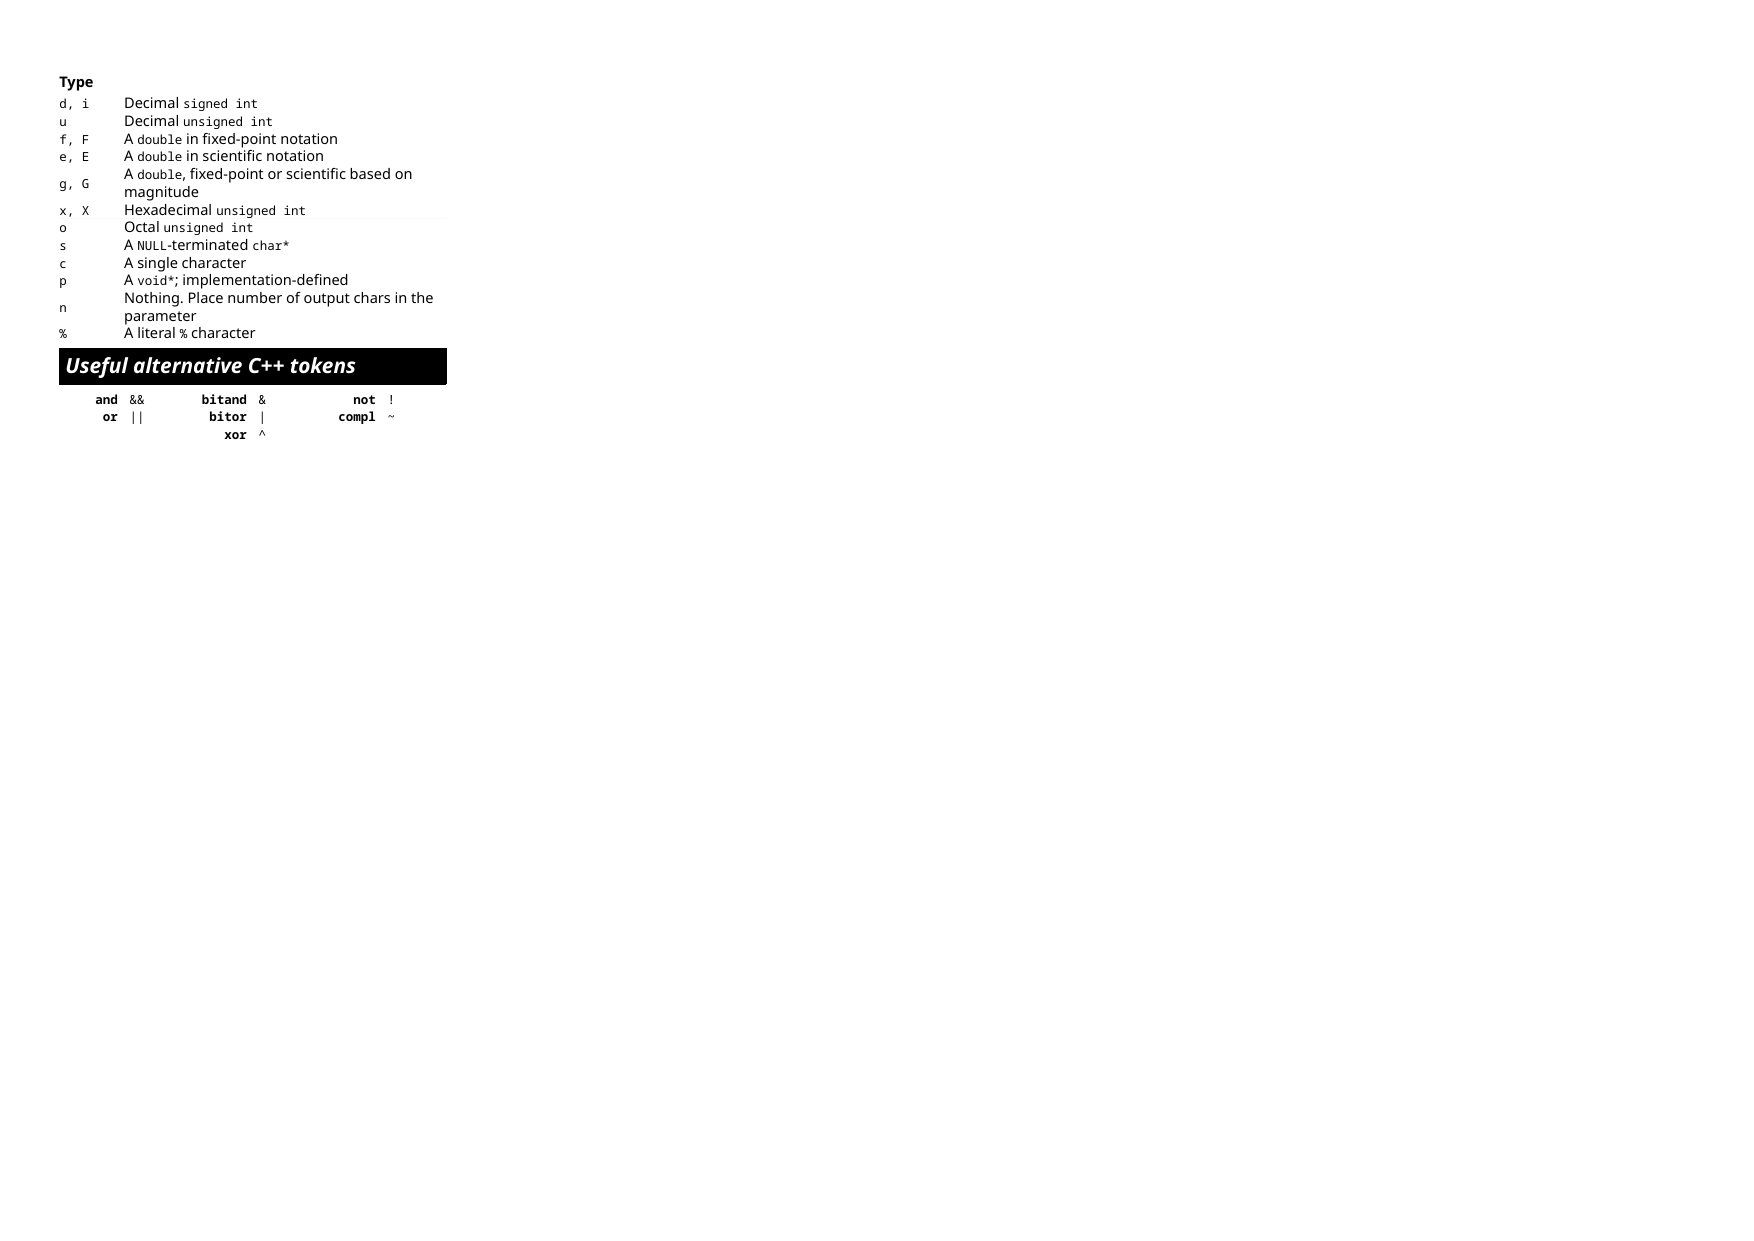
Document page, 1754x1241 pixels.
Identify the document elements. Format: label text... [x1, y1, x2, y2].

table_cell f, F [59, 130, 124, 148]
table_header Decimal signed int [124, 95, 446, 112]
table_cell A double in scientific notation [124, 148, 446, 165]
table_cell Hexadecimal unsigned int [124, 201, 446, 218]
table_cell % [59, 325, 124, 342]
table_cell s [59, 236, 124, 254]
table_cell Octal unsigned int [124, 219, 446, 236]
table_header and [59, 390, 123, 408]
subtitle Type [59, 59, 446, 94]
table_cell [124, 425, 188, 443]
table_header bitand [188, 390, 252, 408]
table_cell ~ [381, 408, 446, 425]
table_cell Decimal unsigned int [124, 112, 446, 130]
table_cell u [59, 112, 124, 130]
subtitle Useful alternative C++ tokens [60, 349, 446, 384]
table_cell A literal % character [124, 325, 446, 342]
table_cell o [59, 219, 124, 236]
table_cell bitor [188, 408, 252, 425]
table_cell ^ [253, 425, 317, 443]
table_cell x, X [59, 201, 124, 218]
table_cell A double in fixed-point notation [124, 130, 446, 148]
table_cell || [124, 408, 188, 425]
table_cell Nothing. Place number of output chars in the parameter [124, 289, 446, 325]
table_cell n [59, 289, 124, 325]
table_cell or [59, 408, 123, 425]
table_cell A NULL-terminated char* [124, 236, 446, 254]
table_cell [317, 425, 381, 443]
table_header not [317, 390, 381, 408]
table_cell | [253, 408, 317, 425]
table_header d, i [59, 95, 124, 112]
table_cell compl [317, 408, 381, 425]
table_cell [59, 425, 123, 443]
table_cell c [59, 254, 124, 272]
table_cell A void*; implementation-defined [124, 272, 446, 289]
table_cell xor [188, 425, 252, 443]
table_cell e, E [59, 148, 124, 165]
table_cell A double, fixed-point or scientific based on magnitude [124, 165, 446, 201]
table_cell A single character [124, 254, 446, 272]
table_header & [253, 390, 317, 408]
table_cell g, G [59, 165, 124, 201]
table_cell [381, 425, 446, 443]
table_header && [124, 390, 188, 408]
table_cell p [59, 272, 124, 289]
table_header ! [381, 390, 446, 408]
